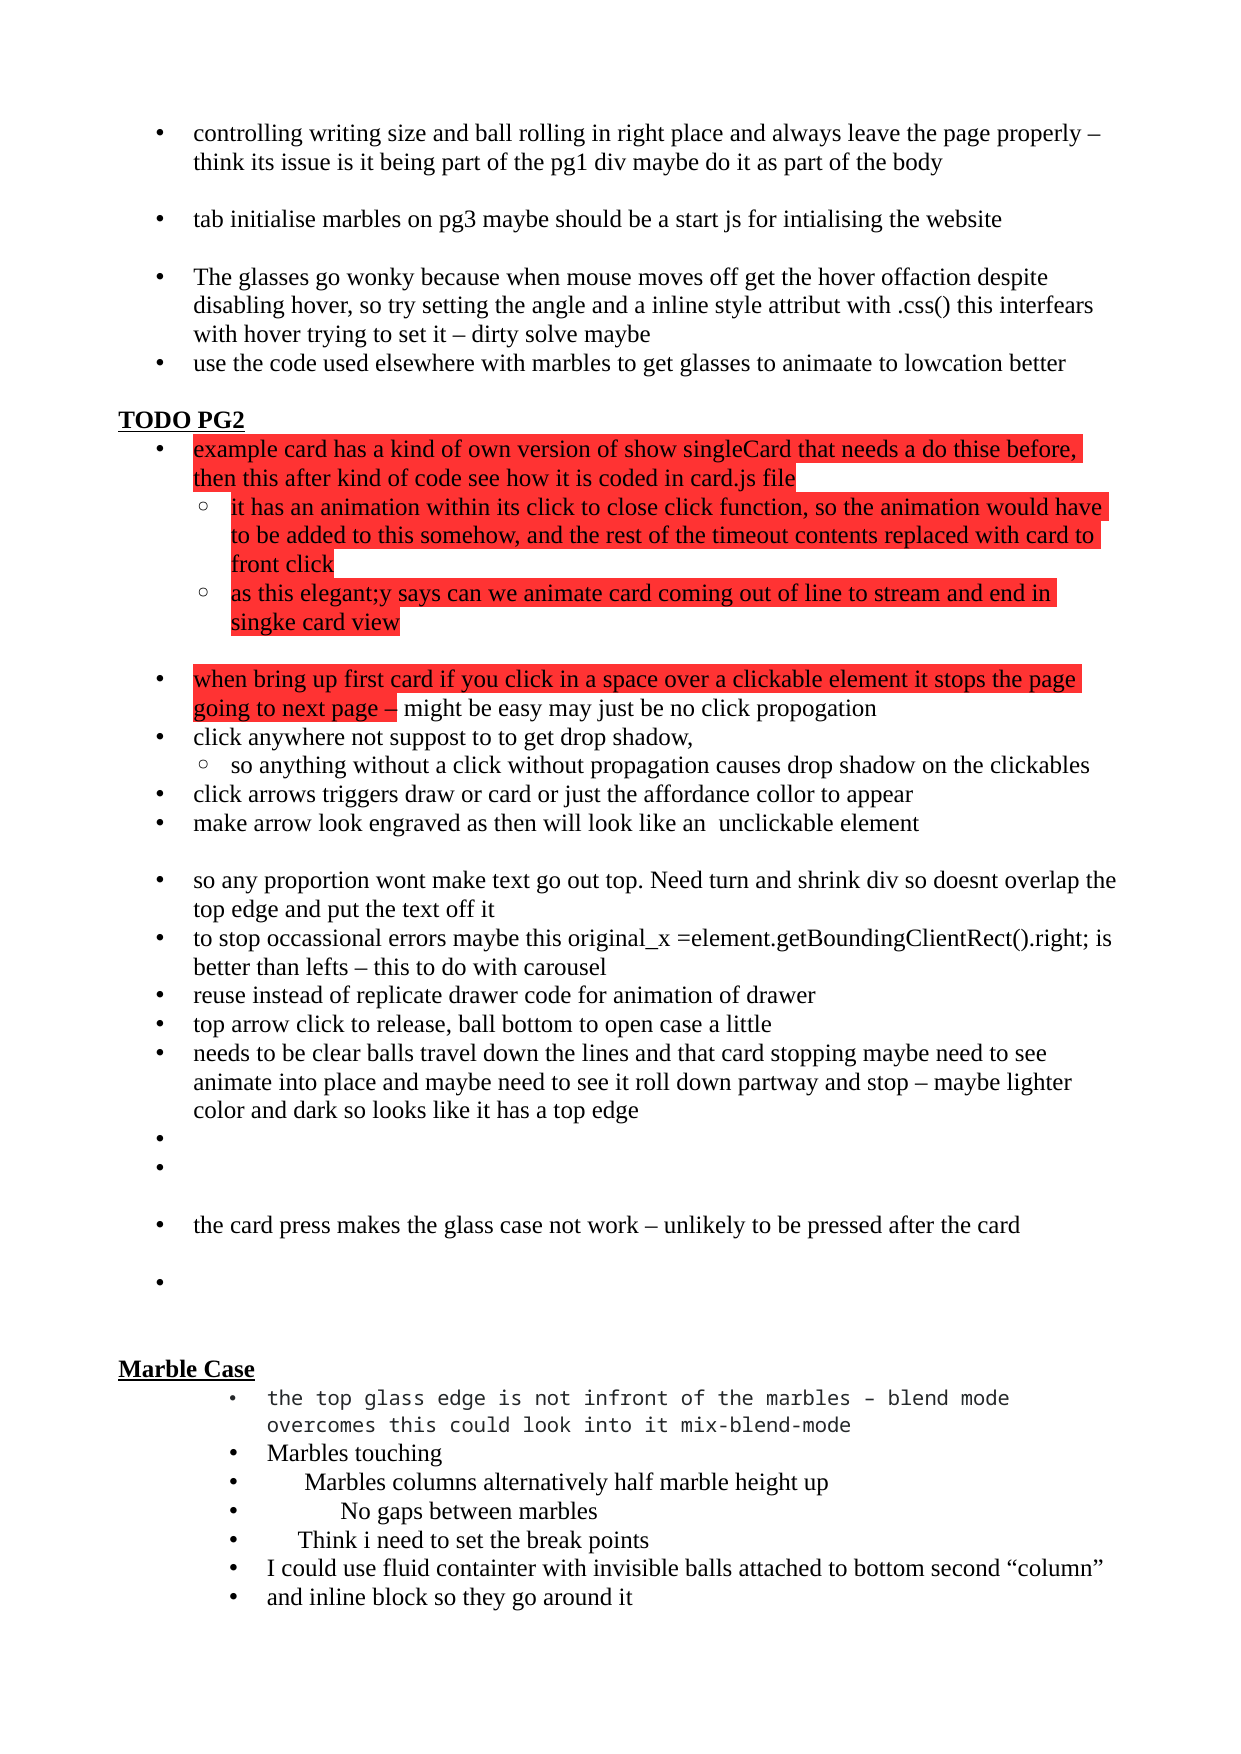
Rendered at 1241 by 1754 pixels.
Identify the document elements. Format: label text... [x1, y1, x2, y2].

list example card has a kind of own version of show singleCard that needs a do thise before, then this after kind of code see how it is coded in card.js file [156, 434, 1122, 492]
list as this elegant;y says can we animate card coming out of line to stream and end in singke card view [193, 578, 1122, 636]
list when bring up first card if you click in a space over a clickable element it stops the page going to next page – might be easy may just be no click propogation [156, 664, 1122, 722]
list click arrows triggers draw or card or just the affordance collor to appear [156, 779, 1122, 808]
list Marbles touching [229, 1438, 1122, 1467]
text Marble Case [118, 1354, 1122, 1383]
list and inline block so they go around it [229, 1582, 1122, 1611]
list Marbles columns alternatively half marble height up [229, 1467, 1122, 1496]
list use the code used elsewhere with marbles to get glasses to animaate to lowcation better [156, 348, 1122, 377]
list click anywhere not suppost to to get drop shadow, [156, 722, 1122, 751]
list the top glass edge is not infront of the marbles – blend mode overcomes this could look into it mix-blend-mode [229, 1383, 1122, 1438]
list reuse instead of replicate drawer code for animation of drawer [156, 981, 1122, 1009]
list Think i need to set the break points [229, 1525, 1122, 1553]
list No gaps between marbles [229, 1496, 1122, 1525]
list the card press makes the glass case not work – unlikely to be pressed after the card [156, 1211, 1122, 1239]
list controlling writing size and ball rolling in right place and always leave the page properly – think its issue is it being part of the pg1 div maybe do it as part of the body [156, 118, 1122, 176]
list so any proportion wont make text go out top. Need turn and shrink div so doesnt overlap the top edge and put the text off it [156, 866, 1122, 923]
list it has an animation within its click to close click function, so the animation would have to be added to this somehow, and the rest of the timeout contents replaced with card to front click [193, 492, 1122, 578]
list I could use fluid containter with invisible balls attached to bottom second “column” [229, 1553, 1122, 1582]
list tab initialise marbles on pg3 maybe should be a start js for intialising the website [156, 204, 1122, 233]
list to stop occassional errors maybe this original_x =element.getBoundingClientRect().right; is better than lefts – this to do with carousel [156, 923, 1122, 981]
text TODO PG2 [118, 406, 1122, 434]
list The glasses go wonky because when mouse moves off get the hover offaction despite disabling hover, so try setting the angle and a inline style attribut with .css() this interfears with hover trying to set it – dirty solve maybe [156, 262, 1122, 348]
list needs to be clear balls travel down the lines and that card stopping maybe need to see animate into place and maybe need to see it roll down partway and stop – maybe lighter color and dark so looks like it has a top edge [156, 1038, 1122, 1124]
list so anything without a click without propagation causes drop shadow on the clickables [193, 751, 1122, 779]
list make arrow look engraved as then will look like an unclickable element [156, 808, 1122, 837]
list top arrow click to release, ball bottom to open case a little [156, 1009, 1122, 1038]
